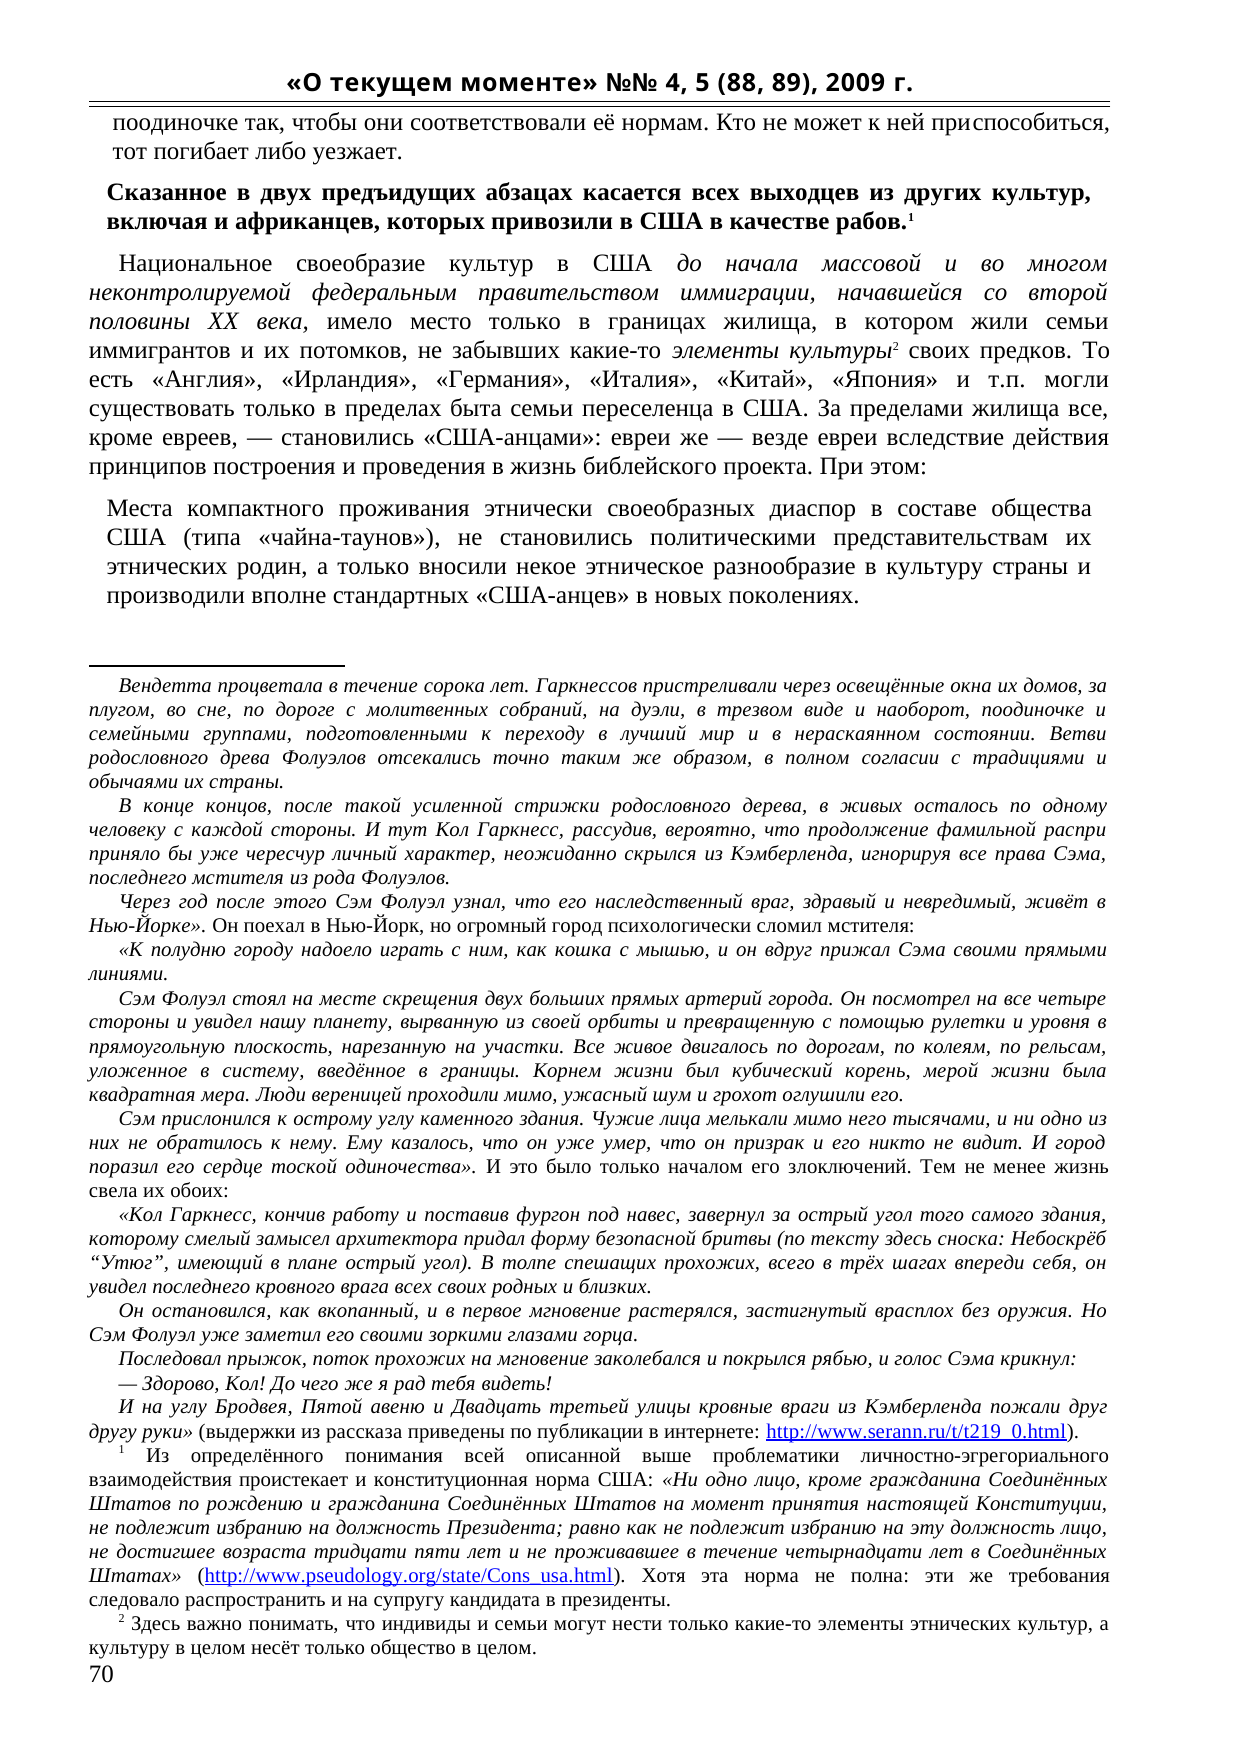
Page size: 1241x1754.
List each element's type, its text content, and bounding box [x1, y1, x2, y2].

text Места компактного проживания этнически своеобразных диаспор в составе общества США (типа «чайна-таунов»), не становились политическими представительствам их этнических родин, а только вносили некое этническое разнообразие в культуру страны и производили вполне стандартных «США-анцев» в новых поколениях. [106, 493, 1093, 609]
text Из определённого понимания всей описанной выше проблематики личностно-эгрегориального взаимодействия проистекает и конституционная норма США: «Ни одно лицо, кроме гражданина Соединённых Штатов по рождению и гражданина Соединённых Штатов на момент принятия настоящей Конституции, не подлежит избранию на должность Президента; равно как не подлежит избранию на эту должность лицо, не достигшее возраста тридцати пяти лет и не проживавшее в течение четырнадцати лет в Соединённых Штатах» (http://www.pseudology.org/state/Cons_usa.html). Хотя эта норма не полна: эти же требования следовало распространить и на супругу кандидата в президенты. [89, 1442, 1110, 1611]
list поодиночке так, чтобы они соответствовали её нормам. Кто не может к ней при­способиться, тот погибает либо уезжает. [94, 107, 1110, 164]
text Здесь важно понимать, что индивиды и семьи могут нести только какие-то элементы этнических культур, а культуру в целом несёт только общество в целом. [89, 1611, 1110, 1659]
list В конце концов, после такой усиленной стрижки родословного дерева, в живых осталось по одному человеку с каждой стороны. И тут Кол Гаркнесс, рассудив, вероятно, что продолжение фамильной распри приняло бы уже чересчур личный характер, неожиданно скрылся из Кэмберленда, игнорируя все права Сэма, последнего мстителя из рода Фолуэлов. [89, 793, 1110, 889]
list И на углу Бродвея, Пятой авеню и Двадцать третьей улицы кровные враги из Кэмберленда пожали друг другу руки» (выдержки из рассказа приведены по публикации в интернете: http://www.serann.ru/t/t219_0.html). [89, 1394, 1110, 1442]
list Последовал прыжок, поток прохожих на мгновение заколебался и покрылся рябью, и голос Сэма крикнул: [89, 1346, 1110, 1370]
list «Кол Гаркнесс, кончив работу и поставив фургон под навес, завернул за острый угол того самого здания, которому смелый замысел архитектора придал форму безопасной бритвы (по тексту здесь сноска: Небоскрёб “Утюг”, имеющий в плане острый угол). В толпе спешащих прохожих, всего в трёх шагах впереди себя, он увидел последнего кровного врага всех своих родных и близких. [89, 1202, 1110, 1298]
text Сказанное в двух предъидущих абзацах касается всех выходцев из других культур, включая и африканцев, которых привозили в США в качестве рабов. [106, 177, 1093, 235]
list Вендетта процветала в течение сорока лет. Гаркнессов пристреливали через освещённые окна их домов, за плугом, во сне, по дороге с молитвенных собраний, на дуэли, в трезвом виде и наоборот, поодиночке и семейными группами, подготовленными к переходу в лучший мир и в нераскаянном состоянии. Ветви родословного древа Фолуэлов отсекались точно таким же образом, в полном согласии с традициями и обычаями их страны. [89, 672, 1110, 793]
list — Здорово, Кол! До чего же я рад тебя видеть! [89, 1370, 1110, 1394]
list Он остановился, как вкопанный, и в первое мгновение растерялся, застигнутый врасплох без оружия. Но Сэм Фолуэл уже заметил его своими зоркими глазами горца. [89, 1298, 1110, 1346]
list «К полудню городу надоело играть с ним, как кошка с мышью, и он вдруг прижал Сэма своими прямыми линиями. [89, 937, 1110, 985]
list Через год после этого Сэм Фолуэл узнал, что его наследственный враг, здравый и невредимый, живёт в Нью-Йорке». Он поехал в Нью-Йорк, но огромный город психологически сломил мстителя: [89, 889, 1110, 937]
list Сэм прислонился к острому углу каменного здания. Чужие лица мелькали мимо него тысячами, и ни одно из них не обратилось к нему. Ему казалось, что он уже умер, что он призрак и его никто не видит. И город поразил его сердце тоской одиночества». И это было только началом его злоключений. Тем не менее жизнь свела их обоих: [89, 1106, 1110, 1202]
text Национальное своеобразие культур в США до начала массовой и во многом неконтролируемой федеральным правительством иммиграции, начавшейся со второй половины ХХ века, имело место только в границах жилища, в котором жили семьи иммигрантов и их потомков, не забывших какие-то элементы культуры своих предков. То есть «Англия», «Ирландия», «Германия», «Италия», «Китай», «Япония» и т.п. могли существовать только в пределах быта семьи переселенца в США. За пределами жилища все, кроме евреев, — становились «США-анцами»: евреи же — везде евреи вследствие действия принципов построения и проведения в жизнь библейского проекта. При этом: [89, 248, 1110, 480]
list Сэм Фолуэл стоял на месте скрещения двух больших прямых артерий города. Он посмотрел на все четыре стороны и увидел нашу планету, вырванную из своей орбиты и превращенную с помощью рулетки и уровня в прямоугольную плоскость, нарезанную на участки. Все живое двигалось по дорогам, по колеям, по рельсам, уложенное в систему, введённое в границы. Корнем жизни был кубический корень, мерой жизни была квадратная мера. Люди вереницей проходили мимо, ужасный шум и грохот оглушили его. [89, 985, 1110, 1106]
